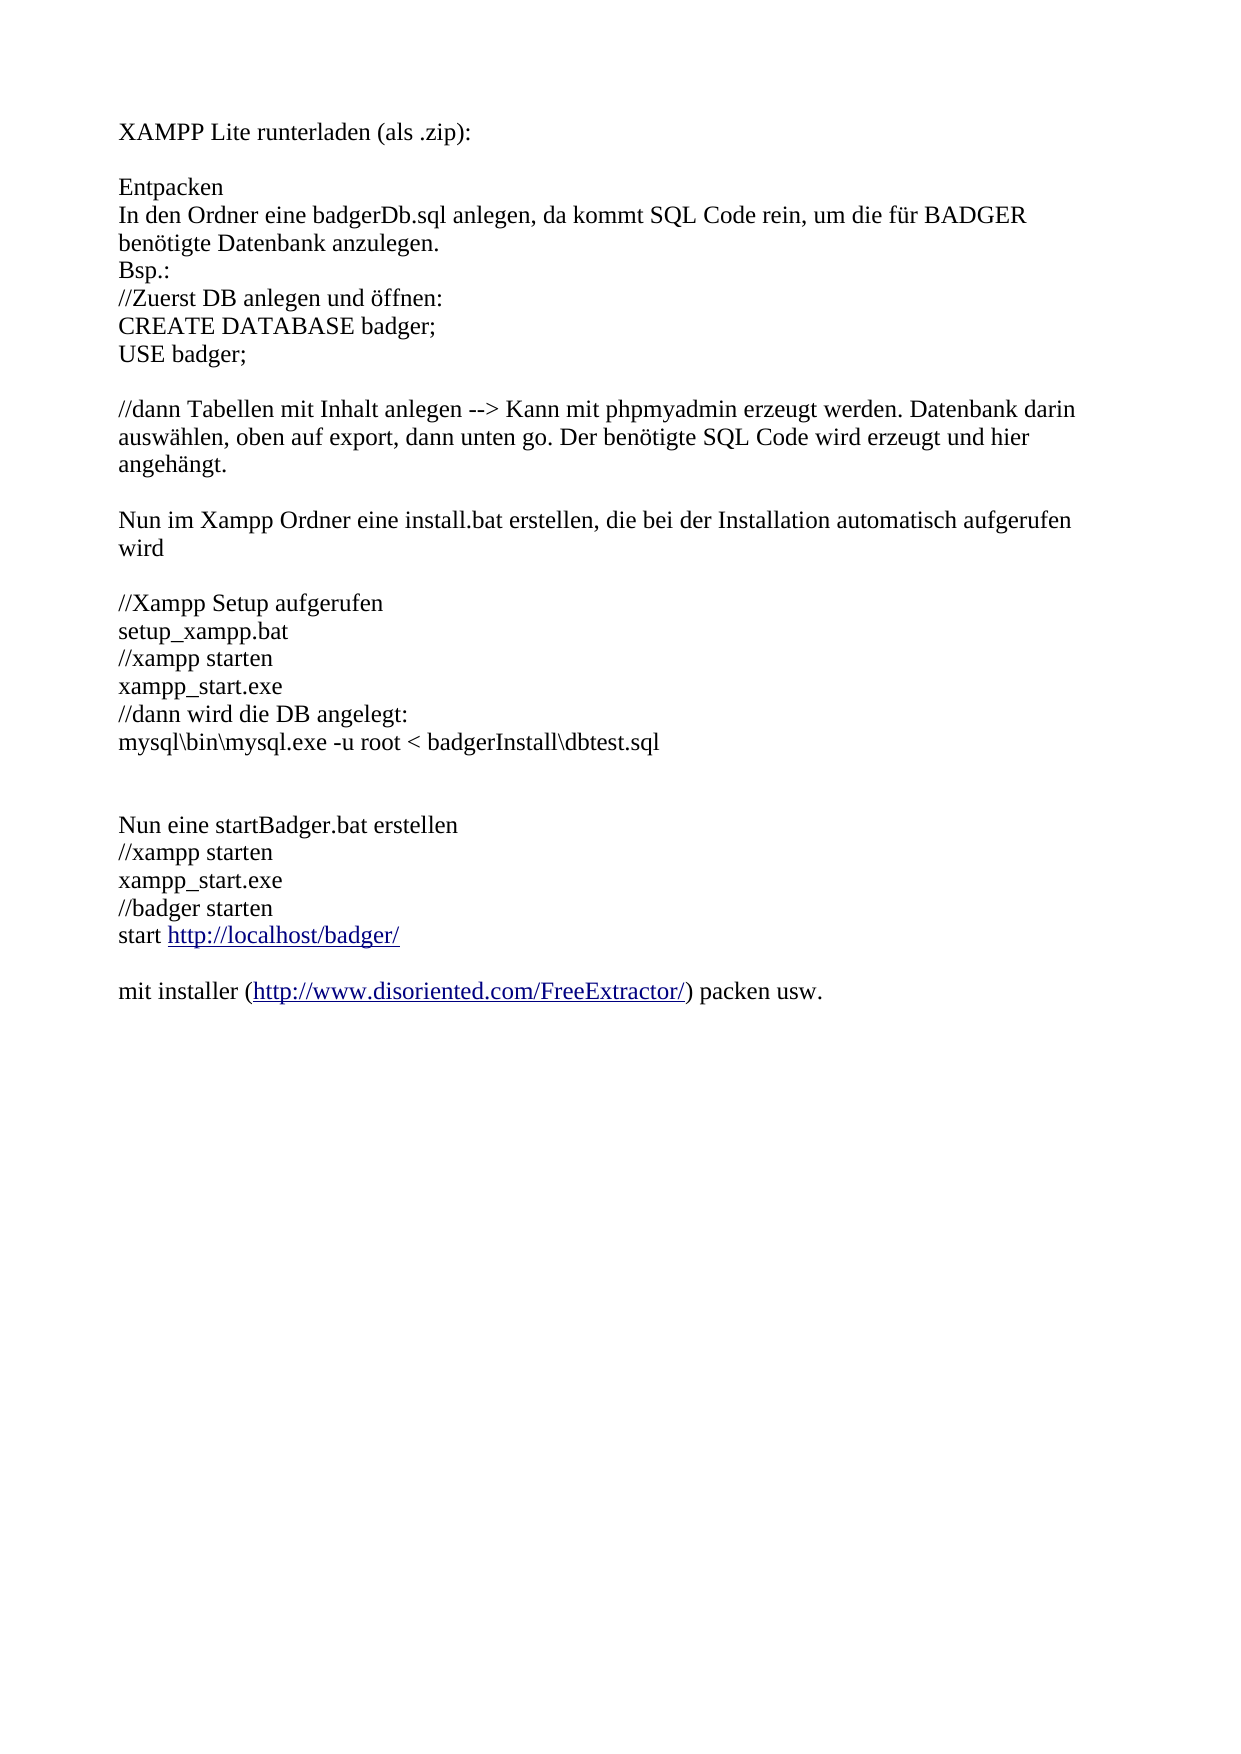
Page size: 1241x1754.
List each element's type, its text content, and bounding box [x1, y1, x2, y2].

text XAMPP Lite runterladen (als .zip): [118, 118, 1122, 146]
text mysql\bin\mysql.exe -u root < badgerInstall\dbtest.sql [118, 728, 1122, 755]
text //xampp starten [118, 838, 1122, 866]
text start http://localhost/badger/ [118, 922, 1122, 949]
text Nun im Xampp Ordner eine install.bat erstellen, die bei der Installation automatisch aufgerufen wird [118, 506, 1122, 561]
text //dann wird die DB angelegt: [118, 700, 1122, 728]
text xampp_start.exe [118, 672, 1122, 700]
text //dann Tabellen mit Inhalt anlegen --> Kann mit phpmyadmin erzeugt werden. Datenbank darin auswählen, oben auf export, dann unten go. Der benötigte SQL Code wird erzeugt und hier angehängt. [118, 395, 1122, 478]
text //Zuerst DB anlegen und öffnen: [118, 284, 1122, 312]
text //xampp starten [118, 644, 1122, 672]
text xampp_start.exe [118, 866, 1122, 894]
text Nun eine startBadger.bat erstellen [118, 811, 1122, 838]
text setup_xampp.bat [118, 617, 1122, 644]
text In den Ordner eine badgerDb.sql anlegen, da kommt SQL Code rein, um die für BADGER benötigte Datenbank anzulegen. [118, 201, 1122, 257]
text //Xampp Setup aufgerufen [118, 589, 1122, 617]
text USE badger; [118, 340, 1122, 367]
text Bsp.: [118, 257, 1122, 284]
text CREATE DATABASE badger; [118, 312, 1122, 340]
text //badger starten [118, 894, 1122, 922]
text mit installer (http://www.disoriented.com/FreeExtractor/) packen usw. [118, 977, 1122, 1005]
text Entpacken [118, 173, 1122, 201]
